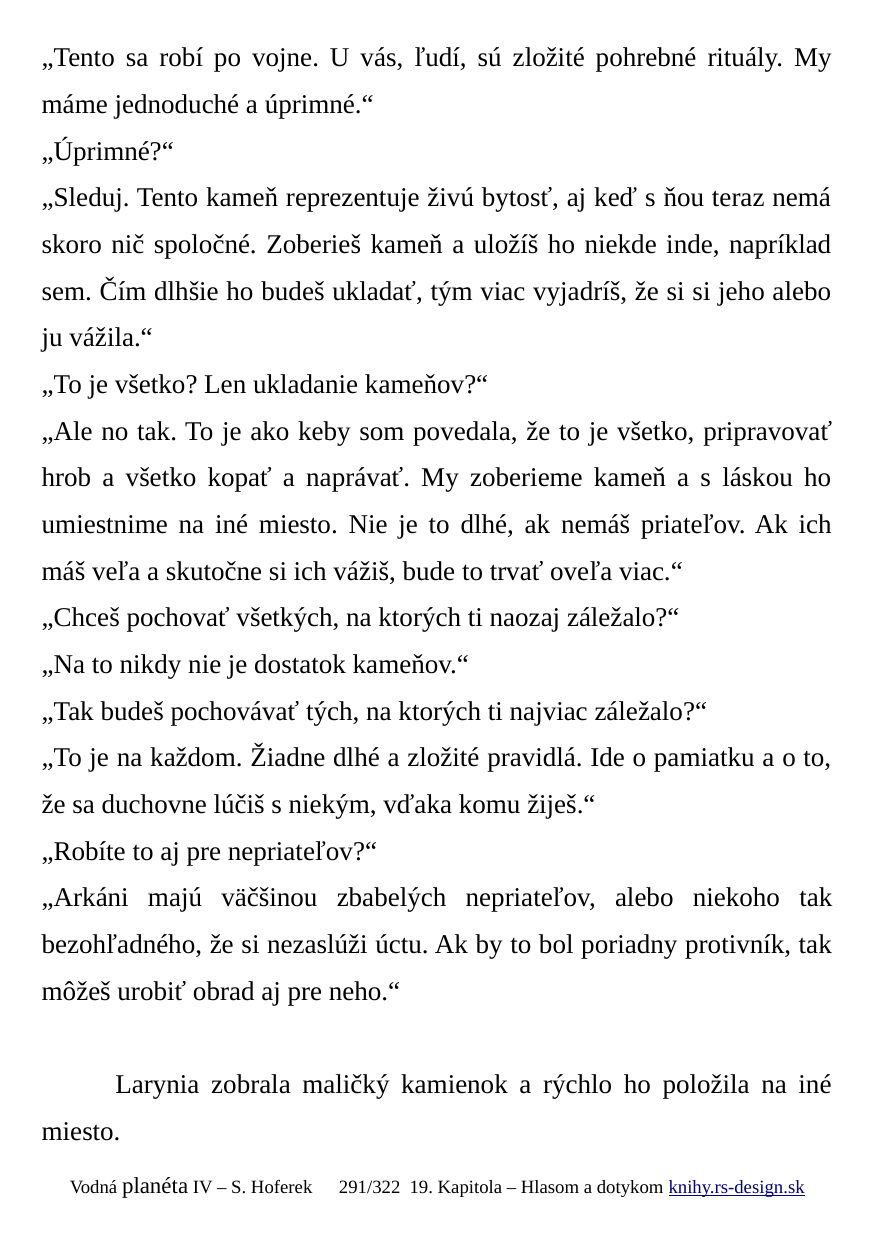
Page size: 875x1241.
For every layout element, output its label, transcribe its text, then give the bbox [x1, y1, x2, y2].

text Larynia zobrala maličký kamienok a rýchlo ho položila na iné miesto. [41, 1068, 833, 1146]
text „Úprimné?“ [41, 135, 833, 166]
text „Tento sa robí po vojne. U vás, ľudí, sú zložité pohrebné rituály. My máme jednoduché a úprimné.“ [41, 41, 833, 119]
text „Sleduj. Tento kameň reprezentuje živú bytosť, aj keď s ňou teraz nemá skoro nič spoločné. Zoberieš kameň a uložíš ho niekde inde, napríklad sem. Čím dlhšie ho budeš ukladať, tým viac vyjadríš, že si si jeho alebo ju vážila.“ [41, 181, 833, 352]
text „To je všetko? Len ukladanie kameňov?“ [41, 368, 833, 399]
text „Chceš pochovať všetkých, na ktorých ti naozaj záležalo?“ [41, 601, 833, 632]
text „To je na každom. Žiadne dlhé a zložité pravidlá. Ide o pamiatku a o to, že sa duchovne lúčiš s niekým, vďaka komu žiješ.“ [41, 741, 833, 819]
text „Tak budeš pochovávať tých, na ktorých ti najviac záležalo?“ [41, 695, 833, 726]
text „Na to nikdy nie je dostatok kameňov.“ [41, 648, 833, 679]
text „Ale no tak. To je ako keby som povedala, že to je všetko, pripravovať hrob a všetko kopať a naprávať. My zoberieme kameň a s láskou ho umiestnime na iné miesto. Nie je to dlhé, ak nemáš priateľov. Ak ich máš veľa a skutočne si ich vážiš, bude to trvať oveľa viac.“ [41, 415, 833, 586]
text „Arkáni majú väčšinou zbabelých nepriateľov, alebo niekoho tak bezohľadného, že si nezaslúži úctu. Ak by to bol poriadny protivník, tak môžeš urobiť obrad aj pre neho.“ [41, 881, 833, 1006]
text „Robíte to aj pre nepriateľov?“ [41, 835, 833, 866]
